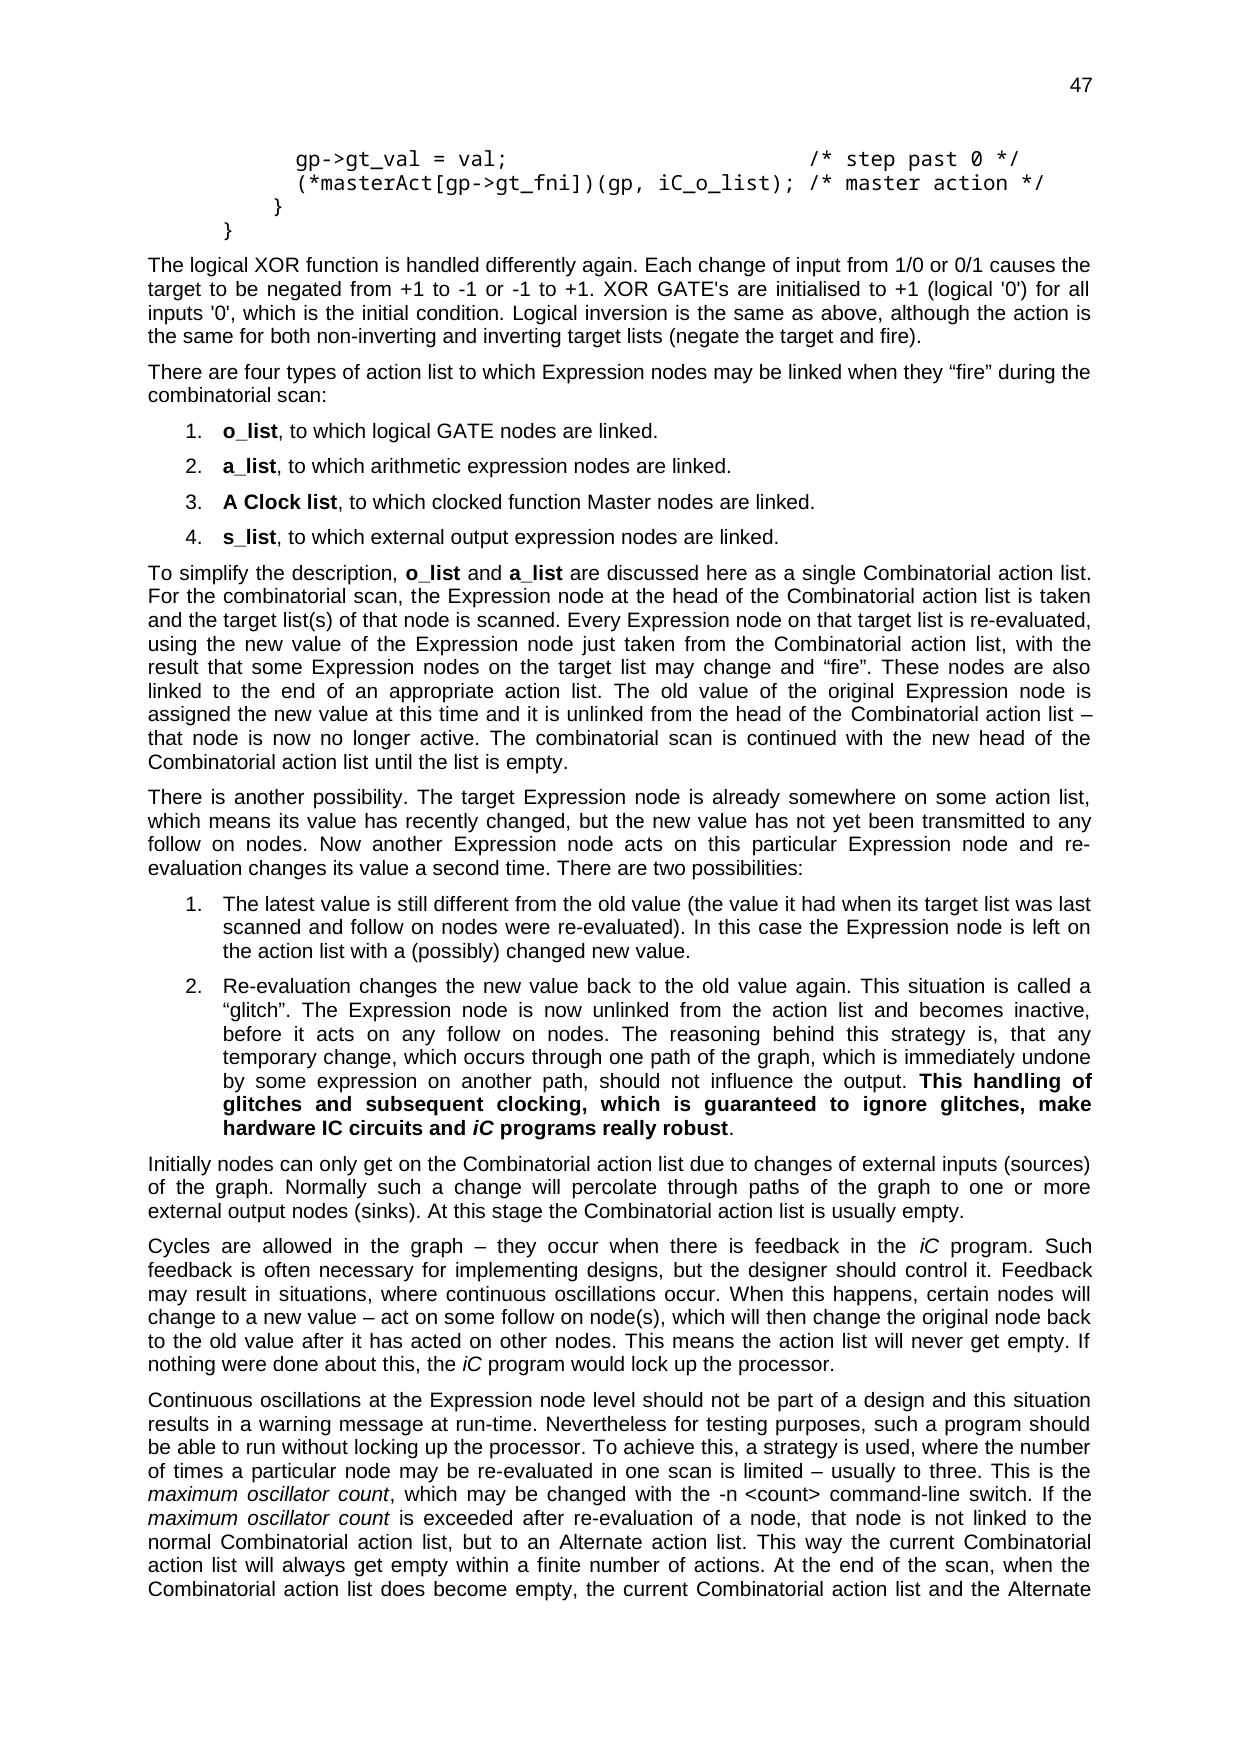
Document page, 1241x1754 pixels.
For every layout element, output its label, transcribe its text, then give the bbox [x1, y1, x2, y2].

text There is another possibility. The target Expression node is already somewhere on some action list, which means its value has recently changed, but the new value has not yet been transmitted to any follow on nodes. Now another Expression node acts on this particular Expression node and re-evaluation changes its value a second time. There are two possibilities: [148, 786, 1092, 880]
text There are four types of action list to which Expression nodes may be linked when they “fire” during the combinatorial scan: [148, 360, 1092, 408]
text Continuous oscillations at the Expression node level should not be part of a design and this situation results in a warning message at run-time. Nevertheless for testing purposes, such a program should be able to run without locking up the processor. To achieve this, a strategy is used, where the number of times a particular node may be re-evaluated in one scan is limited – usually to three. This is the maximum oscillator count, which may be changed with the -n <count> command-line switch. If the maximum oscillator count is exceeded after re-evaluation of a node, that node is not linked to the normal Combinatorial action list, but to an Alternate action list. This way the current Combinatorial action list will always get empty within a finite number of actions. At the end of the scan, when the Combinatorial action list does become empty, the current Combinatorial action list and the Alternate [148, 1388, 1092, 1601]
text The logical XOR function is handled differently again. Each change of input from 1/0 or 0/1 causes the target to be negated from +1 to -1 or -1 to +1. XOR GATE's are initialised to +1 (logical '0') for all inputs '0', which is the initial condition. Logical inversion is the same as above, although the action is the same for both non-inverting and inverting target lists (negate the target and fire). [148, 254, 1092, 349]
text gp->gt_val = val; /* step past 0 */ (*masterAct[gp->gt_fni])(gp, iC_o_list); /* master action */ } } [222, 148, 1092, 242]
list The latest value is still different from the old value (the value it had when its target list was last scanned and follow on nodes were re-evaluated). In this case the Expression node is left on the action list with a (possibly) changed new value. [185, 892, 1092, 963]
text Cycles are allowed in the graph – they occur when there is feedback in the iC program. Such feedback is often necessary for implementing designs, but the designer should control it. Feedback may result in situations, where continuous oscillations occur. When this happens, certain nodes will change to a new value – act on some follow on node(s), which will then change the original node back to the old value after it has acted on other nodes. This means the action list will never get empty. If nothing were done about this, the iC program would lock up the processor. [148, 1235, 1092, 1377]
list Re-evaluation changes the new value back to the old value again. This situation is called a “glitch”. The Expression node is now unlinked from the action list and becomes inactive, before it acts on any follow on nodes. The reasoning behind this strategy is, that any temporary change, which occurs through one path of the graph, which is immediately undone by some expression on another path, should not influence the output. This handling of glitches and subsequent clocking, which is guaranteed to ignore glitches, make hardware IC circuits and iC programs really robust. [185, 975, 1092, 1140]
list o_list, to which logical GATE nodes are linked. [185, 419, 1092, 443]
list A Clock list, to which clocked function Master nodes are linked. [185, 490, 1092, 514]
text To simplify the description, o_list and a_list are discussed here as a single Combinatorial action list. For the combinatorial scan, the Expression node at the head of the Combinatorial action list is taken and the target list(s) of that node is scanned. Every Expression node on that target list is re-evaluated, using the new value of the Expression node just taken from the Combinatorial action list, with the result that some Expression nodes on the target list may change and “fire”. These nodes are also linked to the end of an appropriate action list. The old value of the original Expression node is assigned the new value at this time and it is unlinked from the head of the Combinatorial action list – that node is now no longer active. The combinatorial scan is continued with the new head of the Combinatorial action list until the list is empty. [148, 561, 1092, 774]
text Initially nodes can only get on the Combinatorial action list due to changes of external inputs (sources) of the graph. Normally such a change will percolate through paths of the graph to one or more external output nodes (sinks). At this stage the Combinatorial action list is usually empty. [148, 1152, 1092, 1223]
list s_list, to which external output expression nodes are linked. [185, 526, 1092, 549]
list a_list, to which arithmetic expression nodes are linked. [185, 455, 1092, 478]
